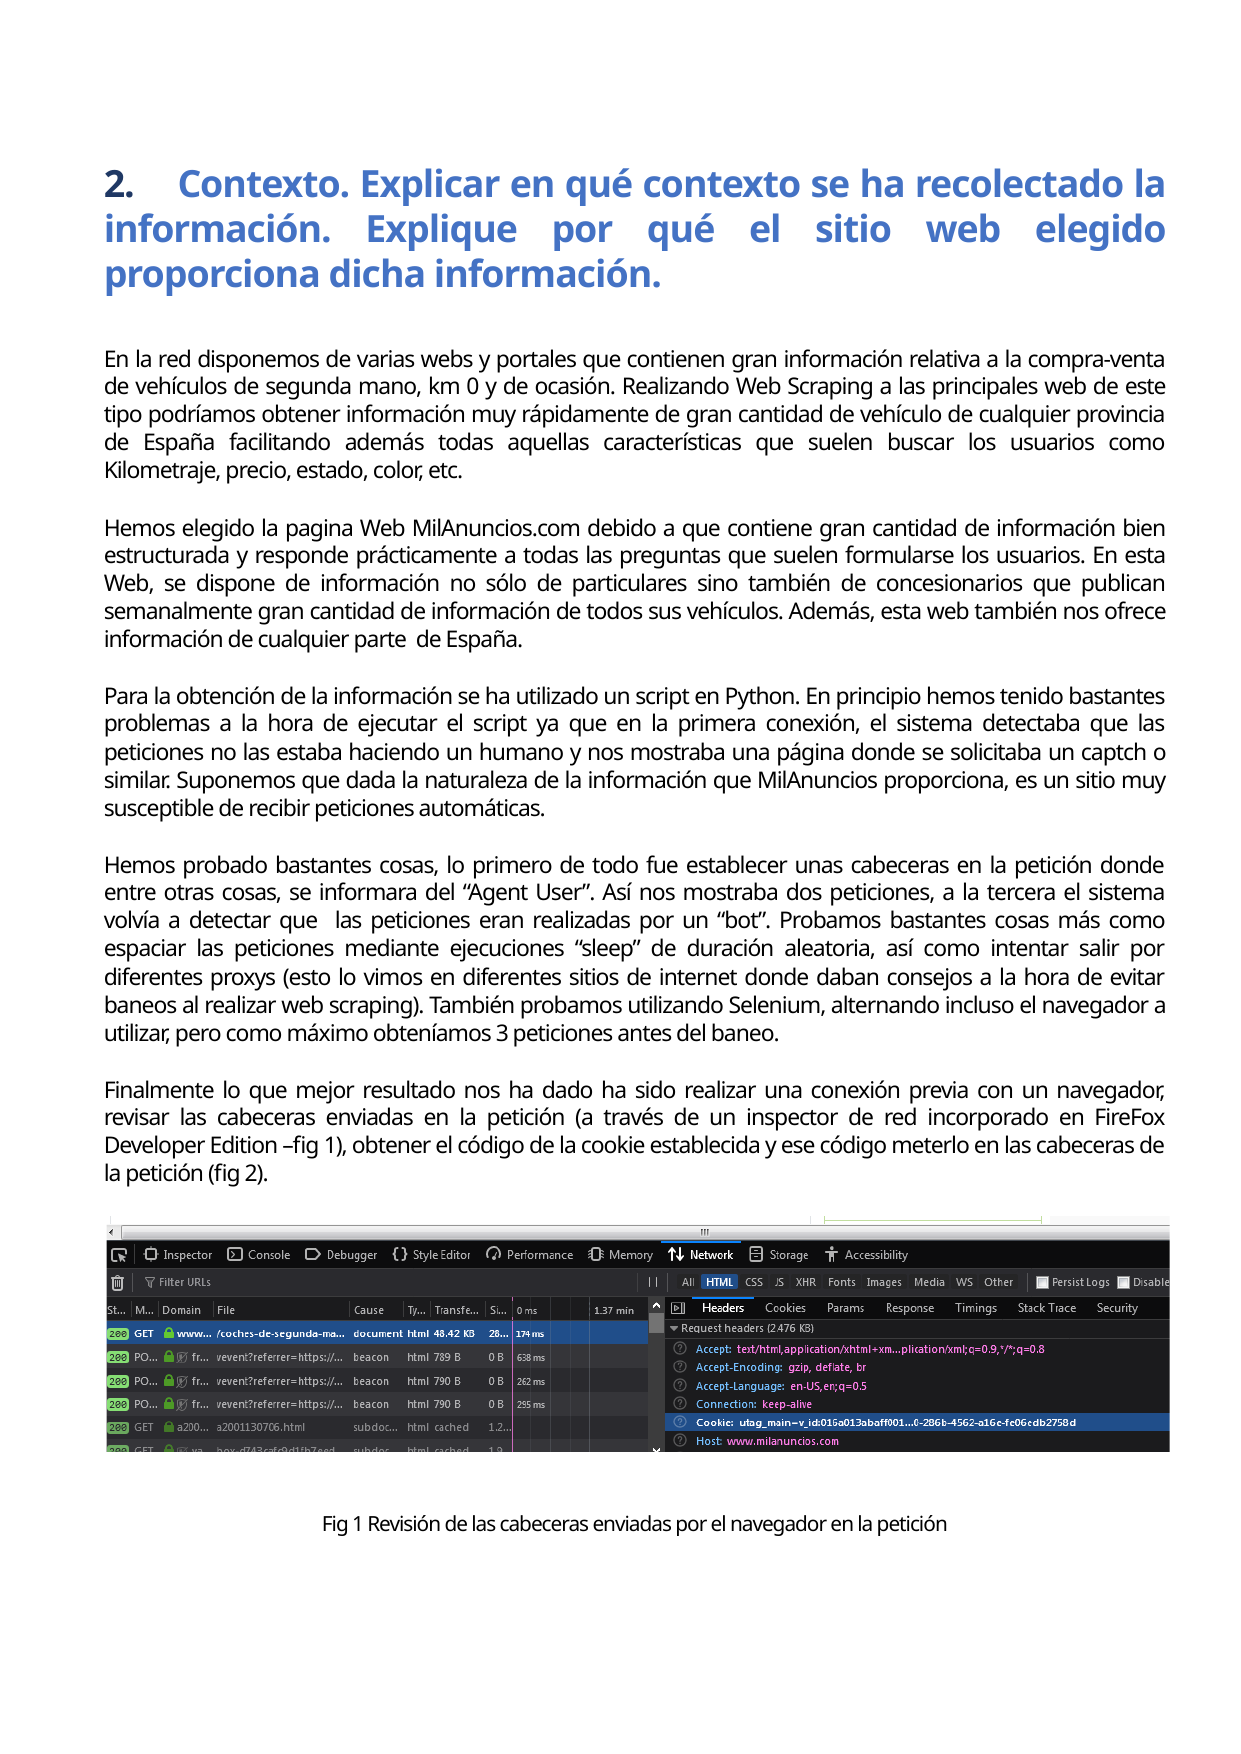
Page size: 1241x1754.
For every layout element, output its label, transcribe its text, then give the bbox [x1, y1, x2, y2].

text Finalmente lo que mejor resultado nos ha dado ha sido realizar una conexión previa con un navegador, revisar las cabeceras enviadas en la petición (a través de un inspector de red incorporado en FireFox Developer Edition –fig 1), obtener el código de la cookie establecida y ese código meterlo en las cabeceras de la petición (fig 2). [103, 1076, 1167, 1188]
subtitle Contexto. Explicar en qué contexto se ha recolectado la información. Explique por qué el sitio web elegido proporciona dicha información. [103, 161, 1167, 299]
text Hemos probado bastantes cosas, lo primero de todo fue establecer unas cabeceras en la petición donde entre otras cosas, se informara del “Agent User”. Así nos mostraba dos peticiones, a la tercera el sistema volvía a detectar que las peticiones eran realizadas por un “bot”. Probamos bastantes cosas más como espaciar las peticiones mediante ejecuciones “sleep” de duración aleatoria, así como intentar salir por diferentes proxys (esto lo vimos en diferentes sitios de internet donde daban consejos a la hora de evitar baneos al realizar web scraping). También probamos utilizando Selenium, alternando incluso el navegador a utilizar, pero como máximo obteníamos 3 peticiones antes del baneo. [103, 851, 1167, 1048]
text Hemos elegido la pagina Web MilAnuncios.com debido a que contiene gran cantidad de información bien estructurada y responde prácticamente a todas las preguntas que suelen formularse los usuarios. En esta Web, se dispone de información no sólo de particulares sino también de concesionarios que publican semanalmente gran cantidad de información de todos sus vehículos. Además, esta web también nos ofrece información de cualquier parte de España. [103, 513, 1167, 654]
text Fig 1 Revisión de las cabeceras enviadas por el navegador en la petición [103, 1511, 1167, 1537]
text En la red disponemos de varias webs y portales que contienen gran información relativa a la compra-venta de vehículos de segunda mano, km 0 y de ocasión. Realizando Web Scraping a las principales web de este tipo podríamos obtener información muy rápidamente de gran cantidad de vehículo de cualquier provincia de España facilitando además todas aquellas características que suelen buscar los usuarios como Kilometraje, precio, estado, color, etc. [103, 345, 1167, 485]
text Para la obtención de la información se ha utilizado un script en Python. En principio hemos tenido bastantes problemas a la hora de ejecutar el script ya que en la primera conexión, el sistema detectaba que las peticiones no las estaba haciendo un humano y nos mostraba una página donde se solicitaba un captch o similar. Suponemos que dada la naturaleza de la información que MilAnuncios proporciona, es un sitio muy susceptible de recibir peticiones automáticas. [103, 682, 1167, 823]
picture [106, 1216, 1170, 1452]
